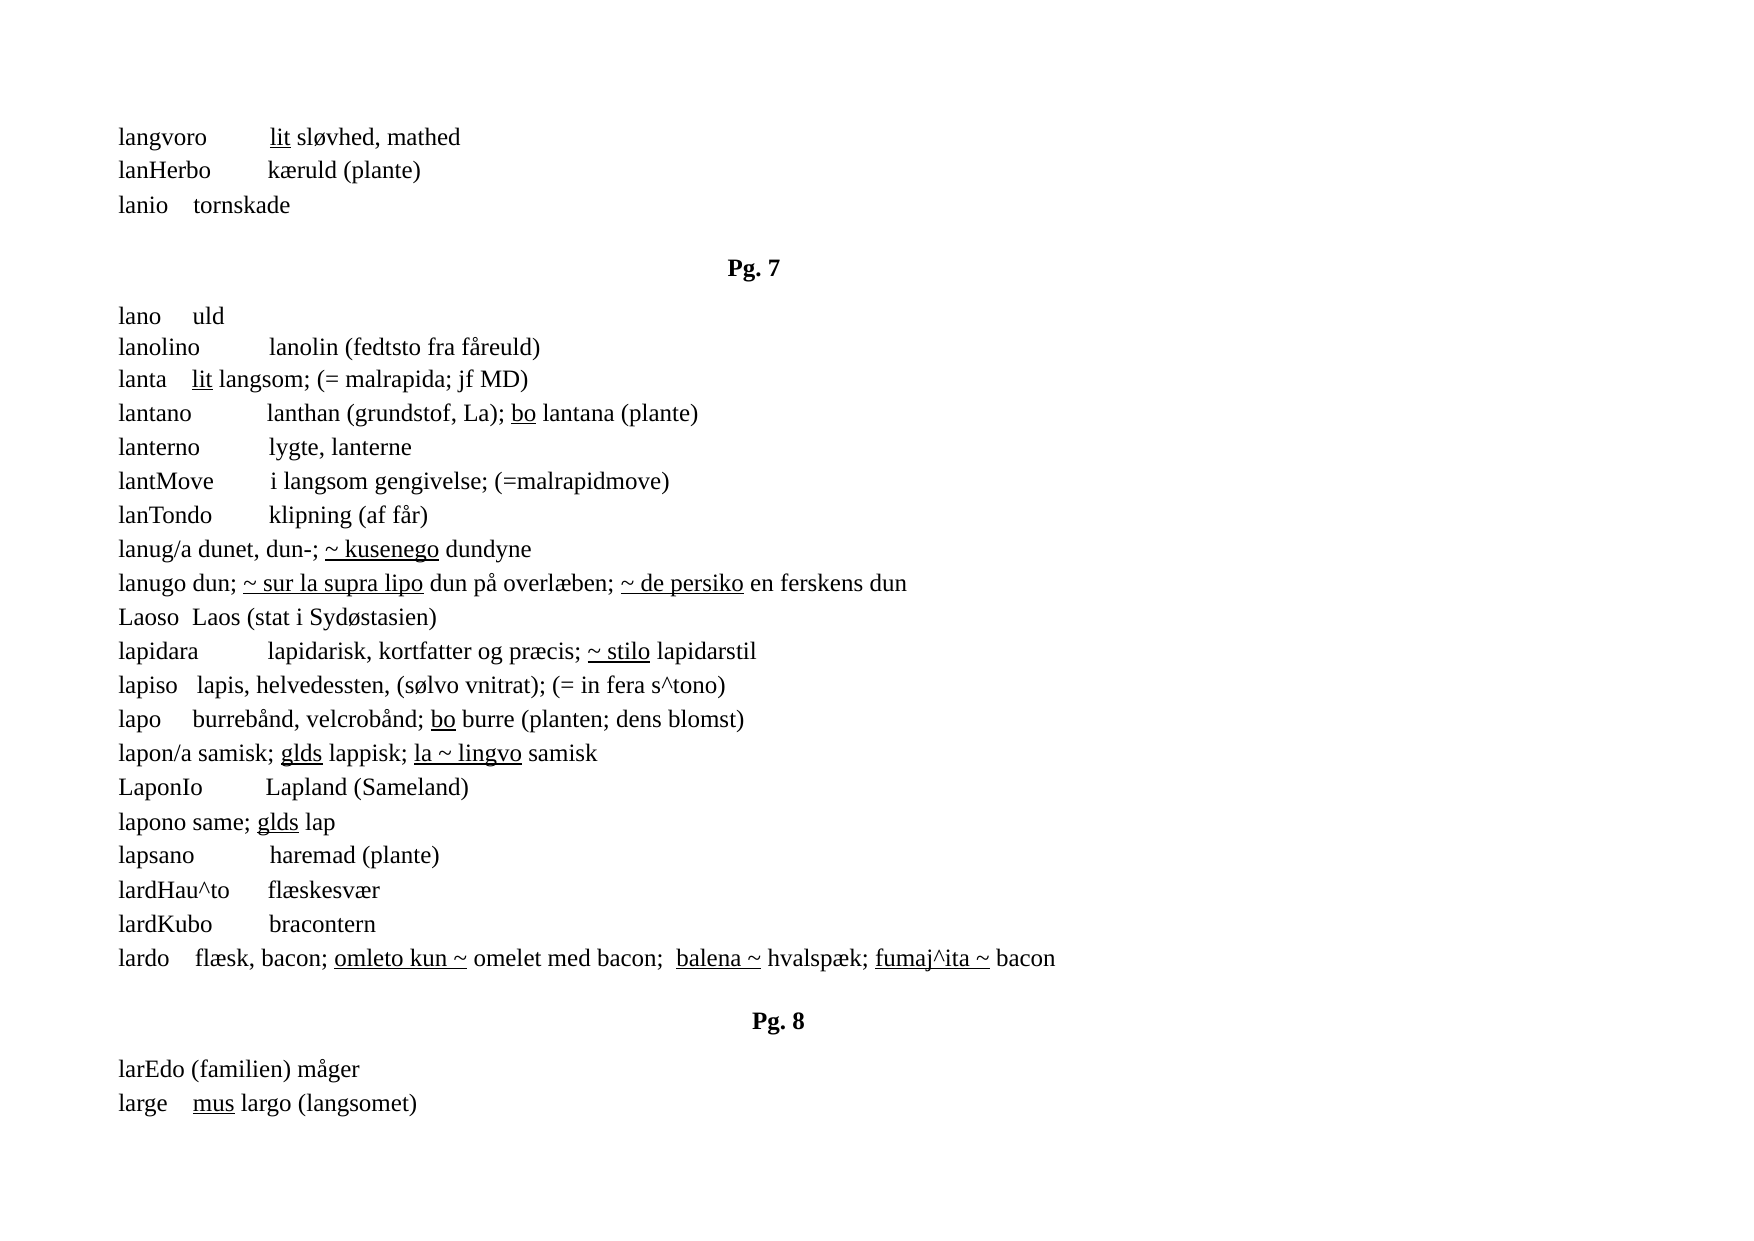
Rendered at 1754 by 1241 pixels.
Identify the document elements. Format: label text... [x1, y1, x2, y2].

table_header langvoro lit sløvhed, mathed lanHerbo kæruld (plante) lanio tornskade Pg. 7 lano uld lanolino lanolin (fedtsto fra fåreuld) lanta lit langsom; (= malrapida; jf MD) lantano lanthan (grundstof, La); bo lantana (plante) lanterno lygte, lanterne lantMove i langsom gengivelse; (=malrapidmove) lanTondo klipning (af får) lanug/a dunet, dun-; ~ kusenego dundyne lanugo dun; ~ sur la supra lipo dun på overlæben; ~ de persiko en ferskens dun Laoso Laos (stat i Sydøstasien) lapidara lapidarisk, kortfatter og præcis; ~ stilo lapidarstil lapiso lapis, helvedessten, (sølvo vnitrat); (= in fera s^tono) lapo burrebånd, velcrobånd; bo burre (planten; dens blomst) lapon/a samisk; glds lappisk; la ~ lingvo samisk LaponIo Lapland (Sameland) lapono same; glds lap lapsano haremad (plante) lardHau^to flæskesvær lardKubo bracontern lardo flæsk, bacon; omleto kun ~ omelet med bacon; balena ~ hvalspæk; fumaj^ita ~ bacon Pg. 8 larEdo (familien) måger large mus largo (langsomet) [118, 118, 1636, 1119]
